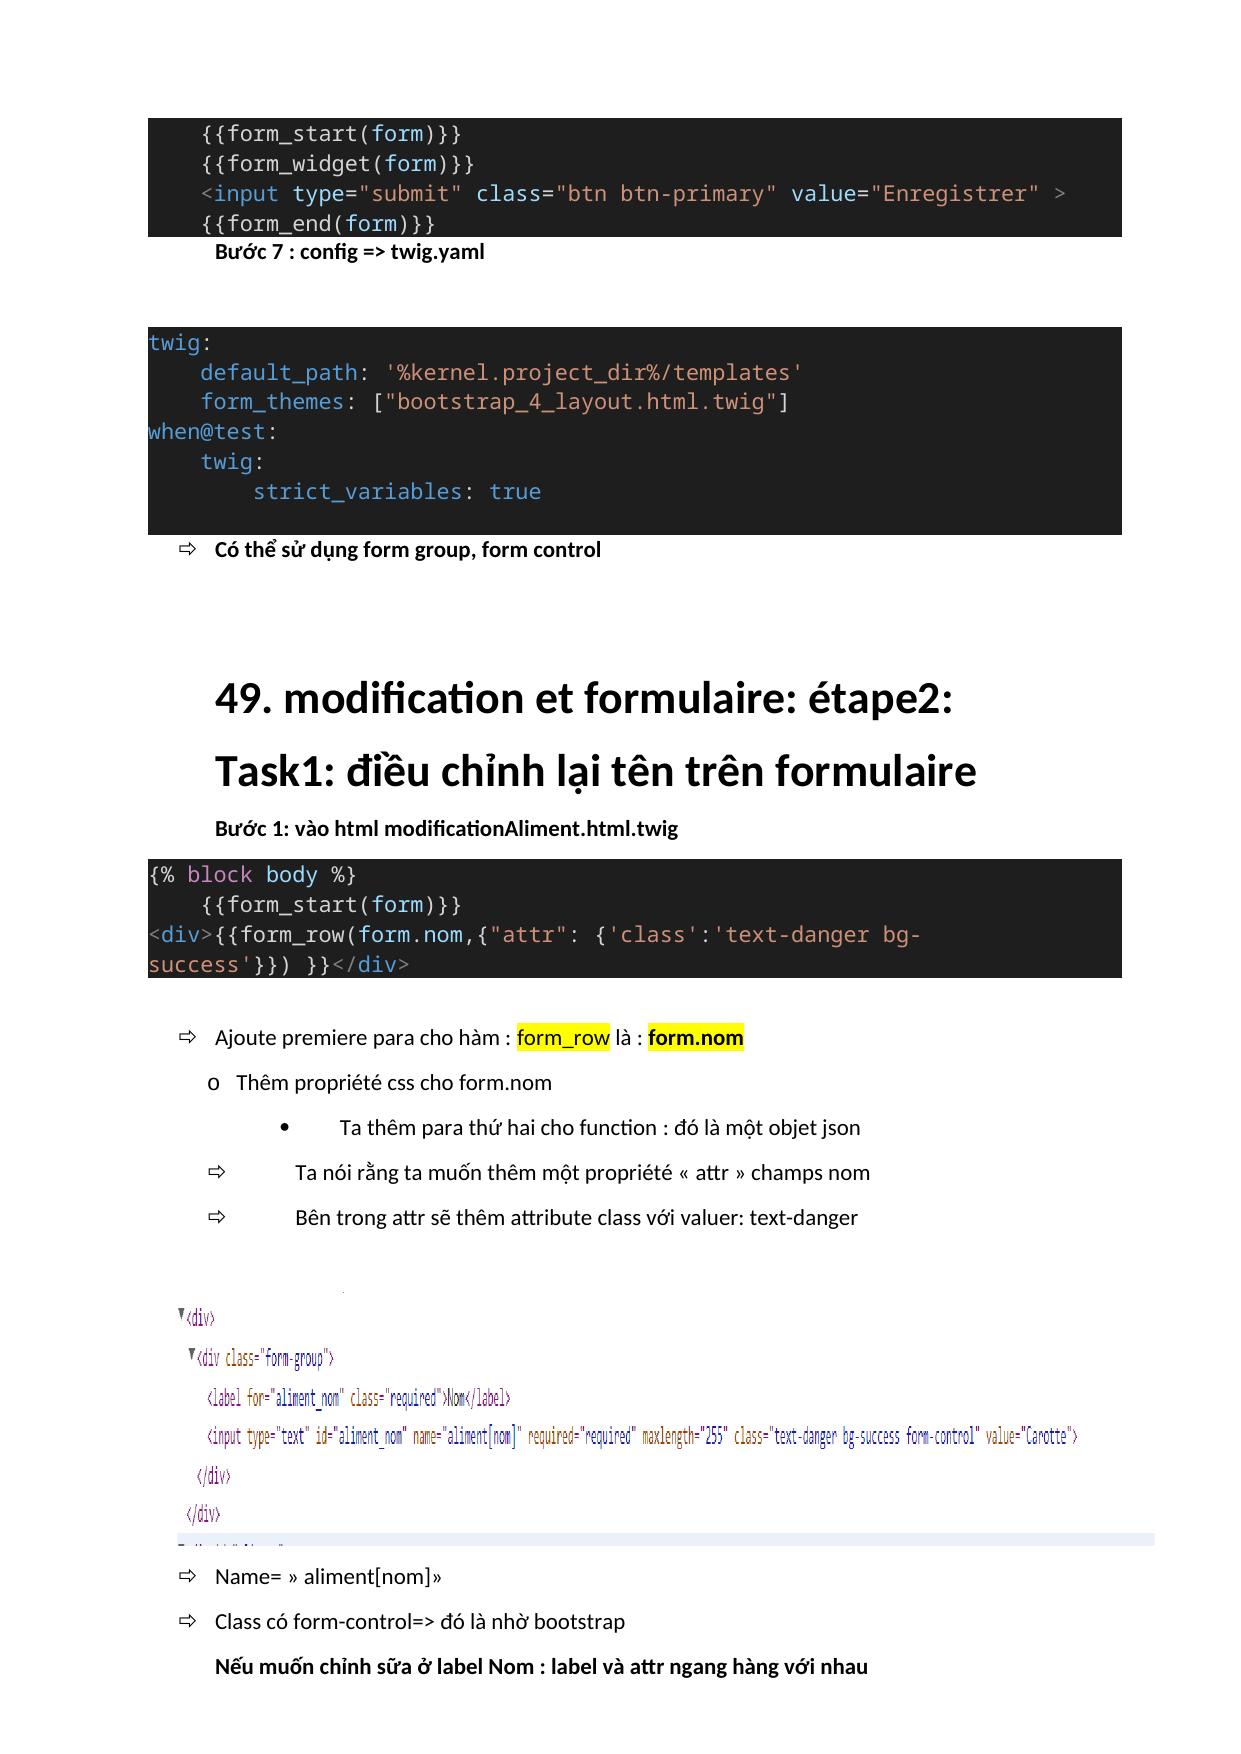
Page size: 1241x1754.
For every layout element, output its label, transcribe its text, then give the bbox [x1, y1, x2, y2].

text strict_variables: true [148, 476, 1122, 505]
text <div>{{form_row(form.nom,{"attr": {'class':'text-danger bg-success'}}) }}</div> [148, 919, 1122, 978]
text twig: [148, 327, 1122, 356]
list Ajoute premiere para cho hàm : form_row là : form.nom [177, 1023, 1122, 1051]
list Ta nói rằng ta muốn thêm một propriété « attr » champs nom [148, 1158, 1122, 1186]
list Ta thêm para thứ hai cho function : đó là một objet json [266, 1113, 1122, 1142]
list Bước 7 : config => twig.yaml [215, 237, 1122, 265]
list Task1: điều chỉnh lại tên trên formulaire [215, 742, 1122, 798]
list Bước 1: vào html modificationAliment.html.twig [215, 814, 1122, 842]
text {% block body %} [148, 859, 1122, 889]
text when@test: [148, 416, 1122, 446]
text <input type="submit" class="btn btn-primary" value="Enregistrer" > [148, 178, 1122, 207]
text twig: [148, 446, 1122, 476]
list Nếu muốn chỉnh sữa ở label Nom : label và attr ngang hàng với nhau [215, 1652, 1122, 1680]
list Thêm propriété css cho form.nom [162, 1068, 1122, 1097]
text {{form_start(form)}} [148, 118, 1122, 148]
list Class có form-control=> đó là nhờ bootstrap [177, 1607, 1122, 1635]
text form_themes: ["bootstrap_4_layout.html.twig"] [148, 386, 1122, 416]
list Có thể sử dụng form group, form control [177, 535, 1122, 563]
text {{form_widget(form)}} [148, 148, 1122, 178]
text default_path: '%kernel.project_dir%/templates' [148, 356, 1122, 386]
list Bên trong attr sẽ thêm attribute class với valuer: text-danger [148, 1203, 1122, 1231]
text {{form_start(form)}} [148, 889, 1122, 919]
list Name= » aliment[nom]» [177, 1562, 1122, 1590]
text {{form_end(form)}} [148, 207, 1122, 237]
list 49. modification et formulaire: étape2: [215, 669, 1122, 725]
